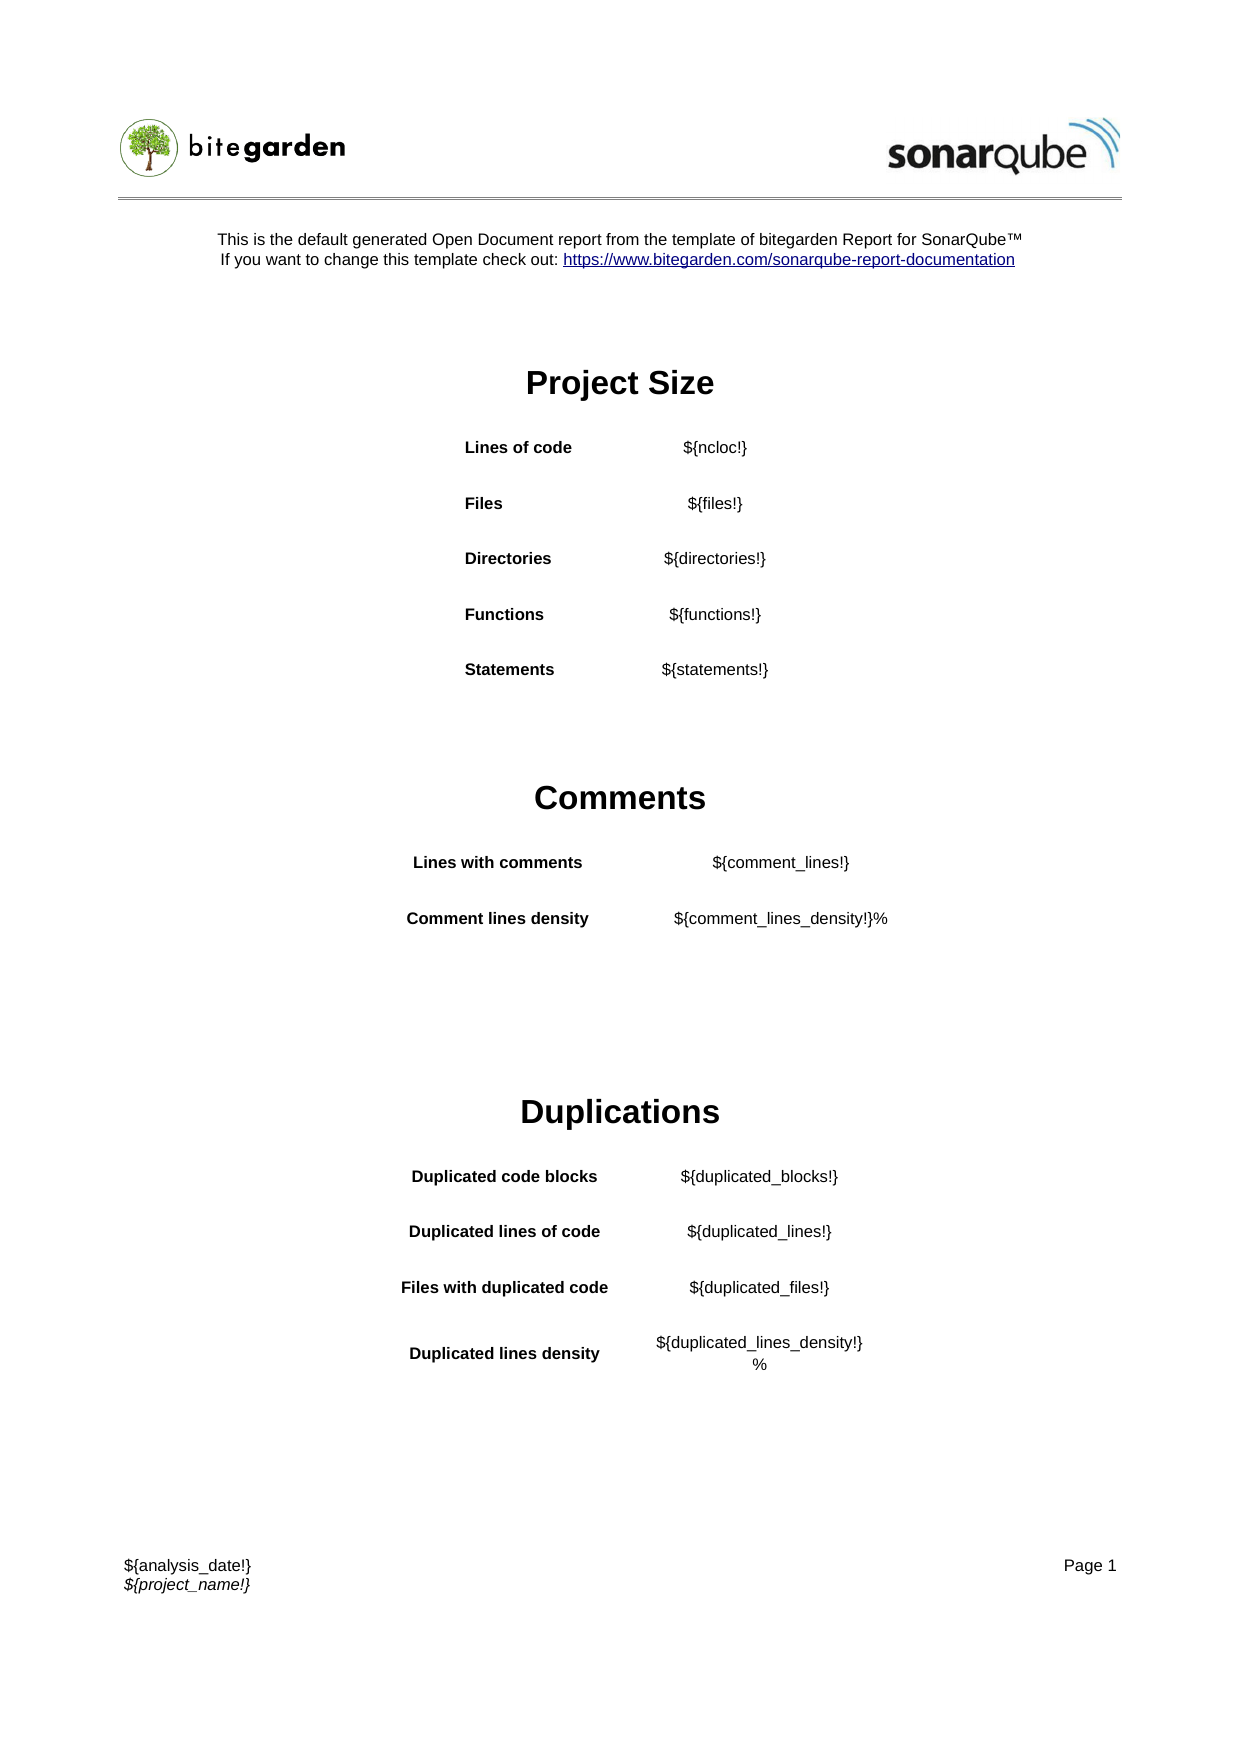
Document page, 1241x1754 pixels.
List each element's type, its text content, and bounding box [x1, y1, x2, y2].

table_cell Directories [453, 531, 642, 586]
table_cell Statements [453, 642, 642, 697]
table_cell ${directories!} [642, 531, 787, 586]
text If you want to change this template check out: https://www.bitegarden.com/sonarqube-report-documentation [118, 250, 1122, 269]
text Project Size [118, 363, 1122, 402]
text Duplications [118, 1092, 1122, 1131]
text This is the default generated Open Document report from the template of bitegarden Report for SonarQube™ [118, 229, 1122, 249]
table_cell ${duplicated_lines!} [643, 1204, 875, 1259]
picture [886, 117, 1121, 184]
table_cell Comment lines density [350, 890, 644, 946]
table_header ${comment_lines!} [645, 835, 916, 890]
table_cell ${duplicated_lines_density!}% [643, 1315, 875, 1392]
table_cell ${duplicated_files!} [643, 1260, 875, 1315]
table_header ${ncloc!} [642, 420, 787, 475]
table_cell ${functions!} [642, 586, 787, 642]
table_header Lines with comments [350, 835, 644, 890]
table_header Duplicated code blocks [365, 1149, 643, 1204]
table_cell Files with duplicated code [365, 1260, 643, 1315]
table_cell Functions [453, 586, 642, 642]
table_cell ${comment_lines_density!}% [645, 890, 916, 946]
table_header ${duplicated_blocks!} [643, 1149, 875, 1204]
table_cell Files [453, 475, 642, 531]
table_cell ${files!} [642, 475, 787, 531]
table_header Lines of code [453, 420, 642, 475]
table_cell Duplicated lines density [365, 1315, 643, 1392]
table_cell ${statements!} [642, 642, 787, 697]
text Comments [118, 778, 1122, 817]
table_cell Duplicated lines of code [365, 1204, 643, 1259]
picture [119, 118, 351, 177]
